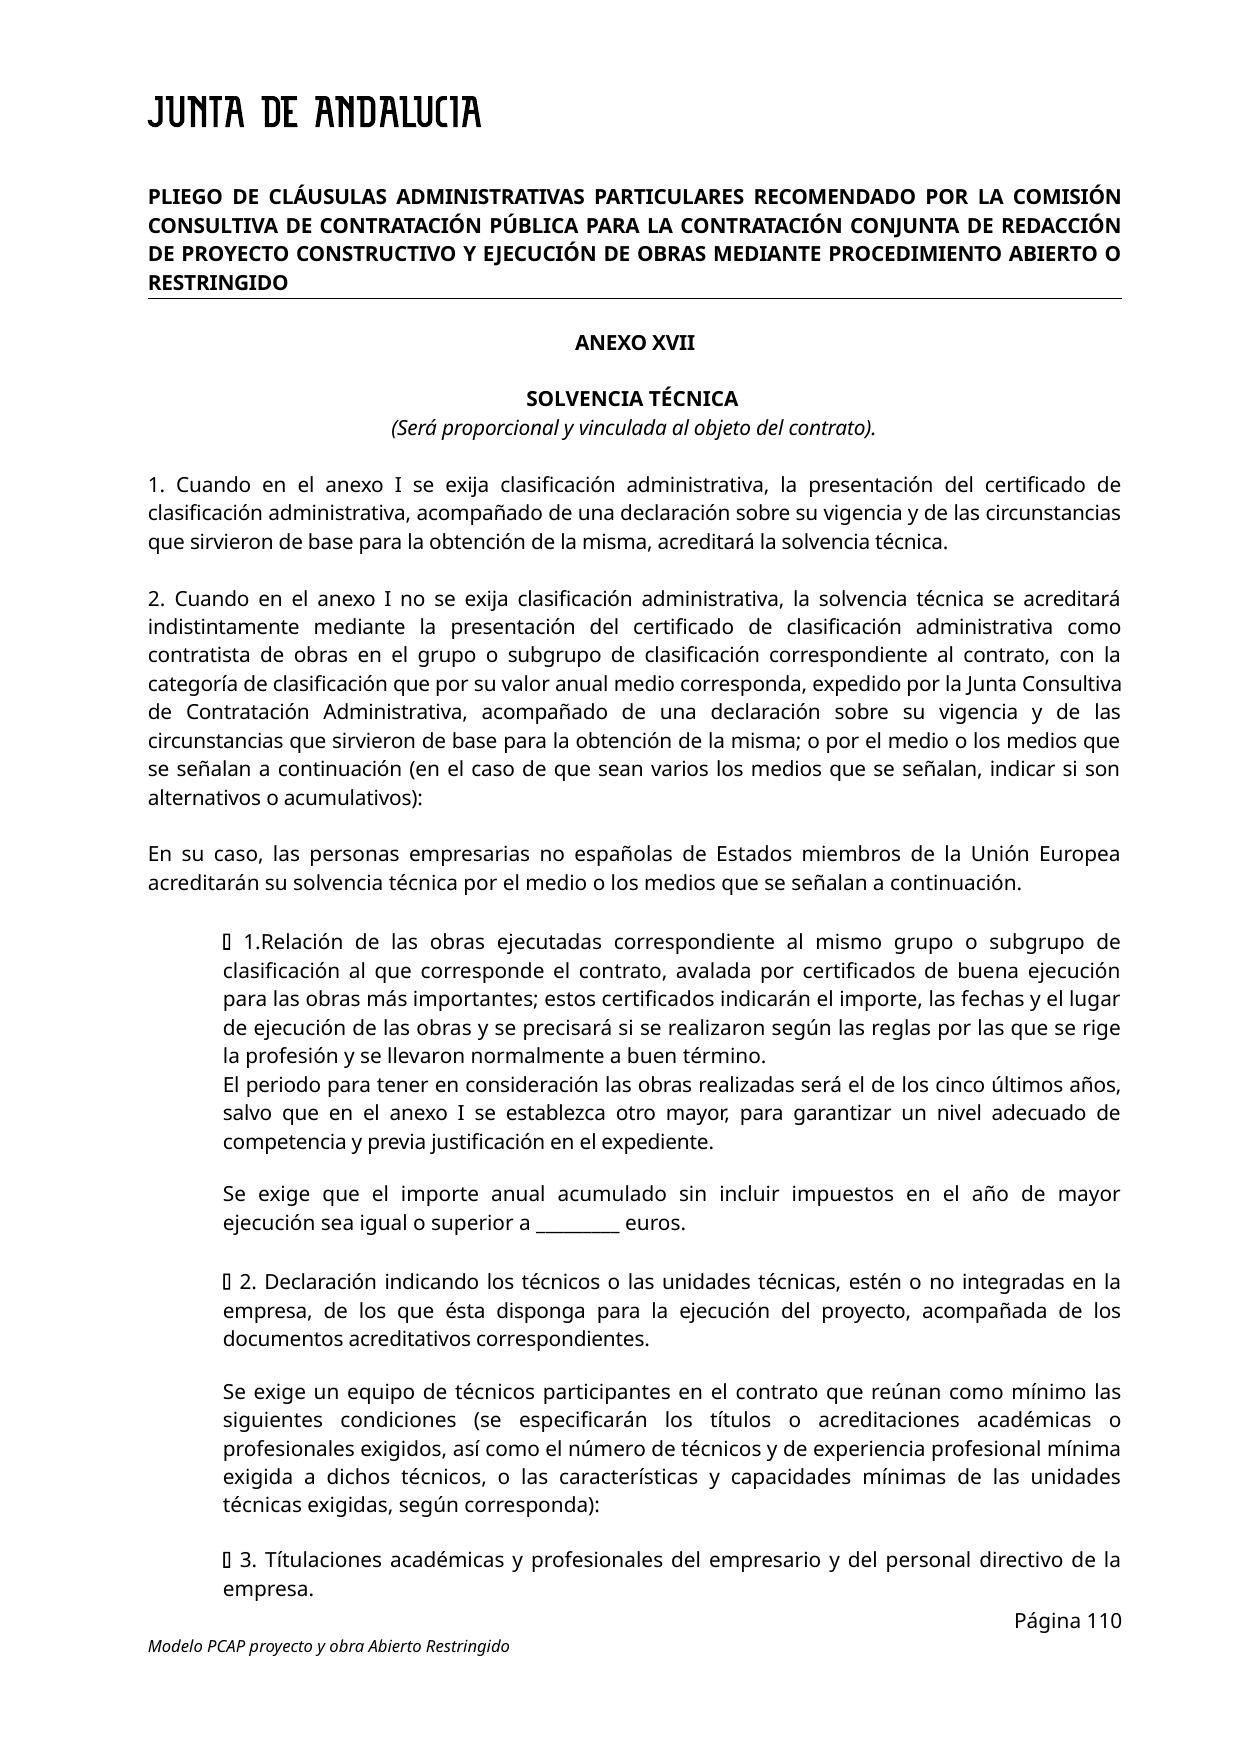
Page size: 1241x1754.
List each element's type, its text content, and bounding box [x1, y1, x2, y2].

text El periodo para tener en consideración las obras realizadas será el de los cinco últimos años, salvo que en el anexo I se establezca otro mayor, para garantizar un nivel adecuado de competencia y previa justificación en el expediente. [223, 1070, 1122, 1155]
text 2. Cuando en el anexo I no se exija clasificación administrativa, la solvencia técnica se acreditará indistintamente mediante la presentación del certificado de clasificación administrativa como contratista de obras en el grupo o subgrupo de clasificación correspondiente al contrato, con la categoría de clasificación que por su valor anual medio corresponda, expedido por la Junta Consultiva de Contratación Administrativa, acompañado de una declaración sobre su vigencia y de las circunstancias que sirvieron de base para la obtención de la misma; o por el medio o los medios que se señalan a continuación (en el caso de que sean varios los medios que se señalan, indicar si son alternativos o acumulativos): [148, 584, 1122, 811]
text ANEXO XVII [148, 328, 1122, 356]
text 1. Cuando en el anexo I se exija clasificación administrativa, la presentación del certificado de clasificación administrativa, acompañado de una declaración sobre su vigencia y de las circunstancias que sirvieron de base para la obtención de la misma, acreditará la solvencia técnica. [148, 470, 1122, 555]
text Se exige que el importe anual acumulado sin incluir impuestos en el año de mayor ejecución sea igual o superior a _________ euros. [223, 1179, 1122, 1236]
text En su caso, las personas empresarias no españolas de Estados miembros de la Unión Europea acreditarán su solvencia técnica por el medio o los medios que se señalan a continuación. [148, 839, 1122, 896]
text PLIEGO DE CLÁUSULAS ADMINISTRATIVAS PARTICULARES RECOMENDADO POR LA COMISIÓN CONSULTIVA DE CONTRATACIÓN PÚBLICA PARA LA CONTRATACIÓN CONJUNTA DE REDACCIÓN DE PROYECTO CONSTRUCTIVO Y EJECUCIÓN DE OBRAS MEDIANTE PROCEDIMIENTO ABIERTO O RESTRINGIDO [148, 182, 1122, 298]
text c 1.Relación de las obras ejecutadas correspondiente al mismo grupo o subgrupo de clasificación al que corresponde el contrato, avalada por certificados de buena ejecución para las obras más importantes; estos certificados indicarán el importe, las fechas y el lugar de ejecución de las obras y se precisará si se realizaron según las reglas por las que se rige la profesión y se llevaron normalmente a buen término. [223, 925, 1122, 1070]
text SOLVENCIA TÉCNICA [148, 384, 1122, 413]
text (Será proporcional y vinculada al objeto del contrato). [148, 413, 1122, 441]
text c 2. Declaración indicando los técnicos o las unidades técnicas, estén o no integradas en la empresa, de los que ésta disponga para la ejecución del proyecto, acompañada de los documentos acreditativos correspondientes. [223, 1264, 1122, 1353]
text Se exige un equipo de técnicos participantes en el contrato que reúnan como mínimo las siguientes condiciones (se especificarán los títulos o acreditaciones académicas o profesionales exigidos, así como el número de técnicos y de experiencia profesional mínima exigida a dichos técnicos, o las características y capacidades mínimas de las unidades técnicas exigidas, según corresponda): [223, 1377, 1122, 1519]
text c 3. Títulaciones académicas y profesionales del empresario y del personal directivo de la empresa. [223, 1543, 1122, 1603]
